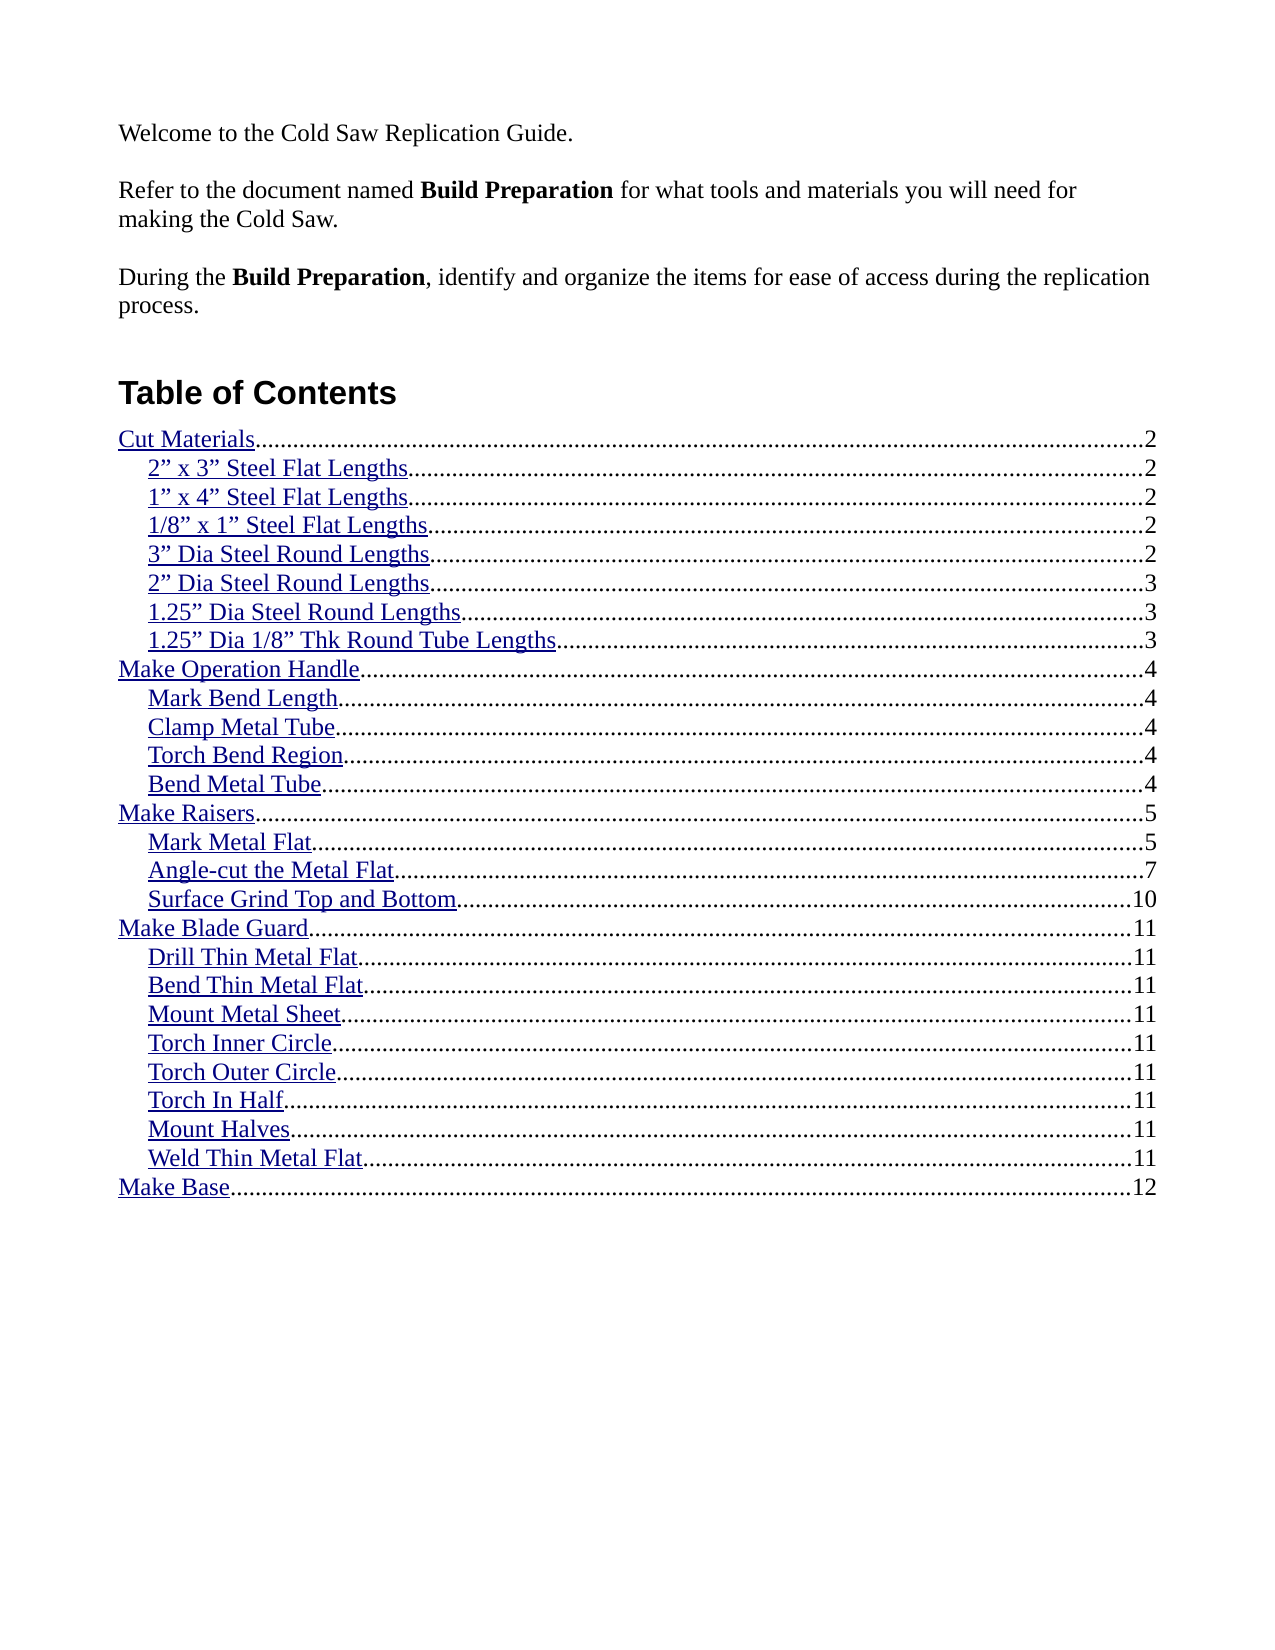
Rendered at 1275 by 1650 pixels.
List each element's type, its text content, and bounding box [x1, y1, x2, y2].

text Make Blade Guard 11 [118, 913, 1157, 942]
text 2” x 3” Steel Flat Lengths 2 [148, 453, 1157, 482]
subtitle Table of Contents [118, 373, 1157, 412]
text Torch Bend Region 4 [148, 740, 1157, 769]
text 1.25” Dia Steel Round Lengths 3 [148, 597, 1157, 625]
text Surface Grind Top and Bottom 10 [148, 884, 1157, 913]
text Clamp Metal Tube 4 [148, 712, 1157, 740]
text Torch In Half 11 [148, 1085, 1157, 1114]
text Welcome to the Cold Saw Replication Guide. [118, 118, 1157, 147]
text Torch Outer Circle 11 [148, 1057, 1157, 1085]
text Angle-cut the Metal Flat 7 [148, 855, 1157, 884]
text 1/8” x 1” Steel Flat Lengths 2 [148, 510, 1157, 539]
text 2” Dia Steel Round Lengths 3 [148, 568, 1157, 597]
text Bend Metal Tube 4 [148, 769, 1157, 798]
text Mark Bend Length 4 [148, 683, 1157, 712]
text 1” x 4” Steel Flat Lengths 2 [148, 482, 1157, 510]
text 1.25” Dia 1/8” Thk Round Tube Lengths 3 [148, 625, 1157, 654]
text Mount Metal Sheet 11 [148, 999, 1157, 1028]
text Mark Metal Flat 5 [148, 827, 1157, 855]
text Bend Thin Metal Flat 11 [148, 970, 1157, 999]
text 3” Dia Steel Round Lengths 2 [148, 539, 1157, 568]
text Make Raisers 5 [118, 798, 1157, 827]
text Cut Materials 2 [118, 424, 1157, 453]
text Refer to the document named Build Preparation for what tools and materials you will need for making the Cold Saw. [118, 176, 1157, 233]
text Make Base 12 [118, 1172, 1157, 1200]
text Drill Thin Metal Flat 11 [148, 942, 1157, 970]
text During the Build Preparation, identify and organize the items for ease of access during the replication process. [118, 262, 1157, 319]
text Torch Inner Circle 11 [148, 1028, 1157, 1057]
text Weld Thin Metal Flat 11 [148, 1143, 1157, 1172]
text Make Operation Handle 4 [118, 654, 1157, 683]
text Mount Halves 11 [148, 1114, 1157, 1143]
